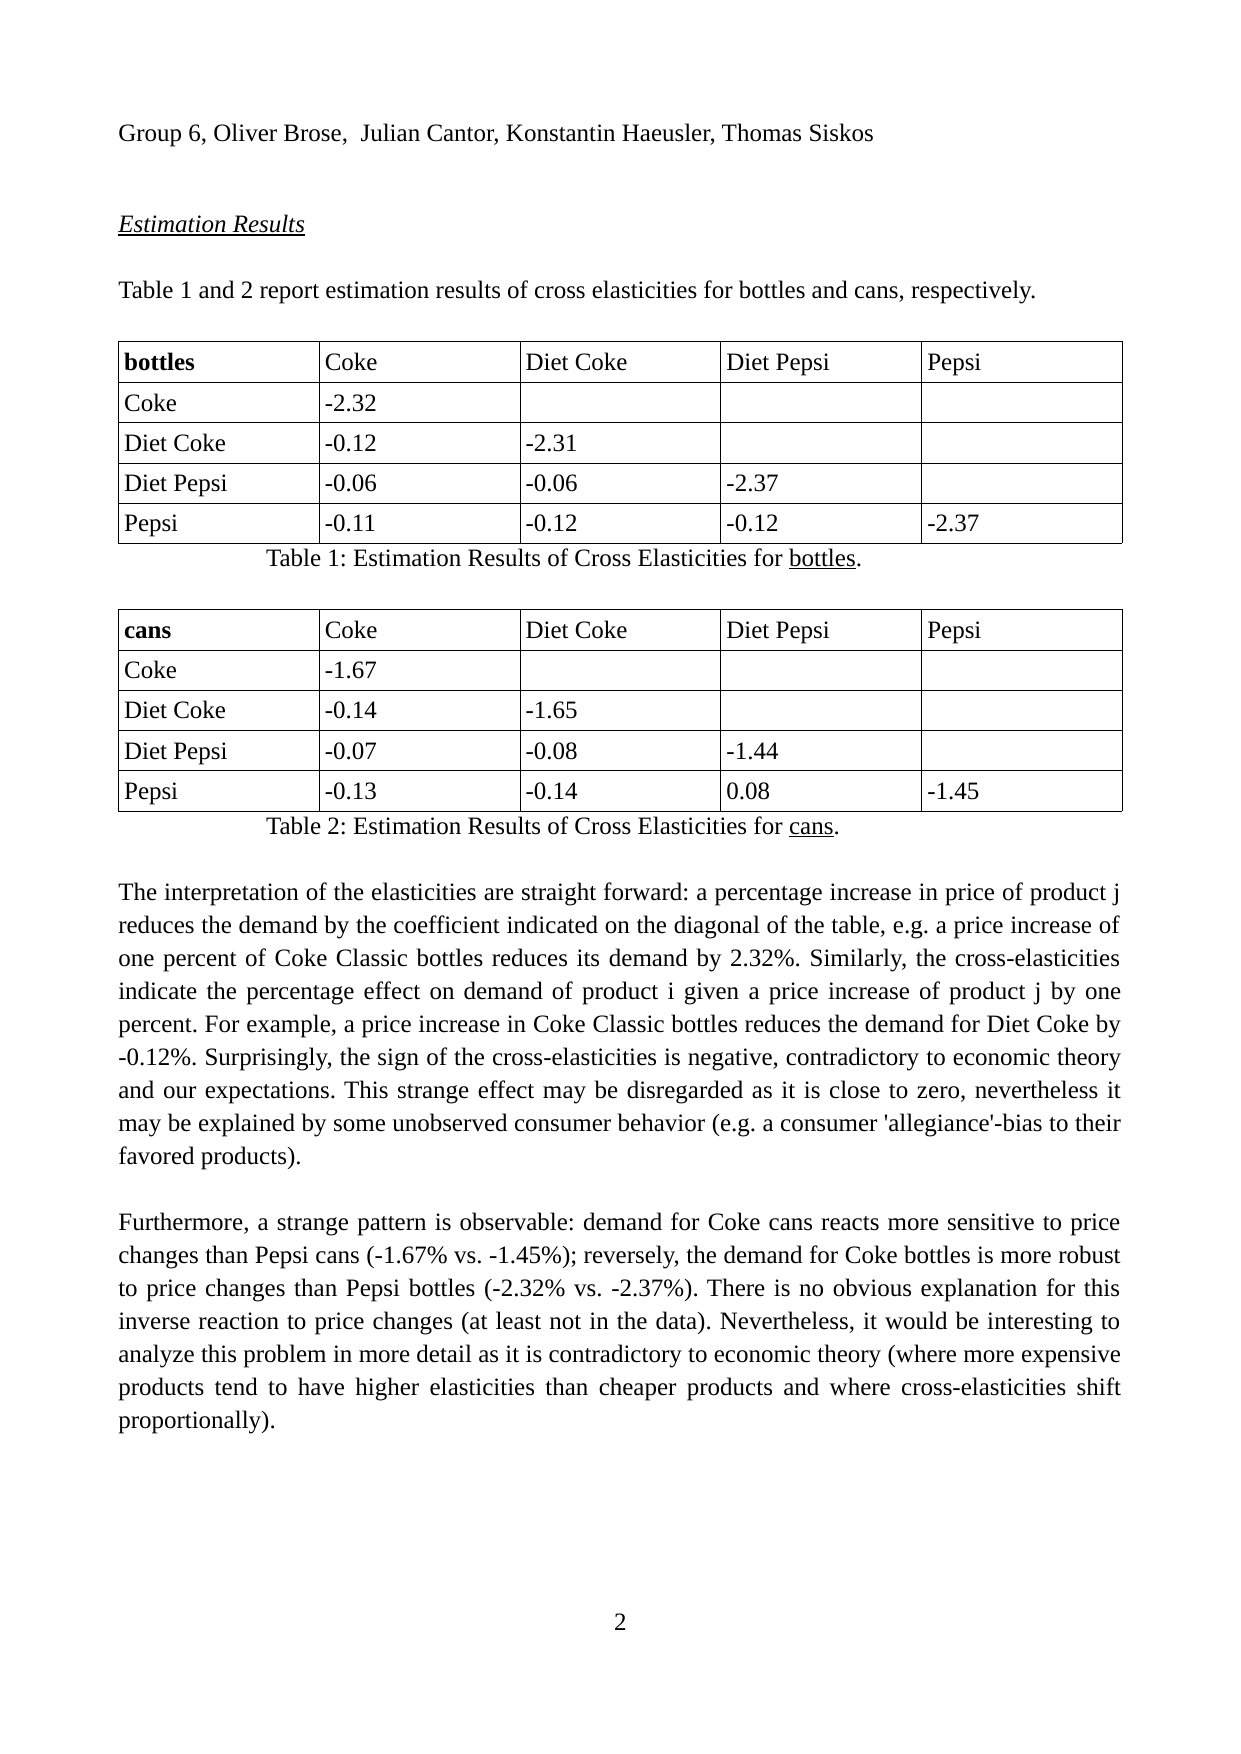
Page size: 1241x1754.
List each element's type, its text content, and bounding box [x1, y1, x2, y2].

table_cell [521, 383, 720, 422]
table_header Coke [320, 610, 520, 649]
table_header Diet Pepsi [721, 342, 921, 382]
table_cell [721, 423, 921, 462]
table_cell [922, 383, 1122, 422]
table_cell -0.12 [521, 504, 720, 543]
table_cell -0.06 [521, 464, 720, 503]
table_cell Diet Coke [119, 423, 319, 462]
table_header Coke [320, 342, 520, 382]
table_cell -0.06 [320, 464, 520, 503]
table_cell Diet Pepsi [119, 731, 319, 770]
table_cell -0.11 [320, 504, 520, 543]
table_cell Diet Pepsi [119, 464, 319, 503]
text The interpretation of the elasticities are straight forward: a percentage increase in price of product j reduces the demand by the coefficient indicated on the diagonal of the table, e.g. a price increase of one percent of Coke Classic bottles reduces its demand by 2.32%. Similarly, the cross-elasticities indicate the percentage effect on demand of product i given a price increase of product j by one percent. For example, a price increase in Coke Classic bottles reduces the demand for Diet Coke by -0.12%. Surprisingly, the sign of the cross-elasticities is negative, contradictory to economic theory and our expectations. This strange effect may be disregarded as it is close to zero, nevertheless it may be explained by some unobserved consumer behavior (e.g. a consumer 'allegiance'-bias to their favored products). [118, 877, 1122, 1170]
table_cell -2.37 [922, 504, 1122, 543]
table_header Diet Pepsi [721, 610, 921, 649]
table_cell -0.12 [721, 504, 921, 543]
table_cell [922, 691, 1122, 730]
table_header Pepsi [922, 342, 1122, 382]
table_cell [922, 464, 1122, 503]
table_cell 0.08 [721, 771, 921, 811]
table_cell -2.37 [721, 464, 921, 503]
table_header Pepsi [922, 610, 1122, 649]
table_cell [721, 691, 921, 730]
table_cell -2.31 [521, 423, 720, 462]
table_header cans [119, 610, 319, 649]
text Estimation Results [118, 209, 1122, 238]
table_cell Diet Coke [119, 691, 319, 730]
table_header Diet Coke [521, 610, 720, 649]
table_cell -0.12 [320, 423, 520, 462]
table_header Diet Coke [521, 342, 720, 382]
table_cell -0.07 [320, 731, 520, 770]
table_cell -0.08 [521, 731, 720, 770]
table_cell [922, 731, 1122, 770]
table_cell Pepsi [119, 504, 319, 543]
table_cell -0.13 [320, 771, 520, 811]
table_cell -1.45 [922, 771, 1122, 811]
table_cell -0.14 [320, 691, 520, 730]
table_cell -2.32 [320, 383, 520, 422]
text Table 1 and 2 report estimation results of cross elasticities for bottles and cans, respectively. [118, 275, 1122, 304]
table_header bottles [119, 342, 319, 382]
table_cell -0.14 [521, 771, 720, 811]
table_cell -1.67 [320, 651, 520, 690]
text Furthermore, a strange pattern is observable: demand for Coke cans reacts more sensitive to price changes than Pepsi cans (-1.67% vs. -1.45%); reversely, the demand for Coke bottles is more robust to price changes than Pepsi bottles (-2.32% vs. -2.37%). There is no obvious explanation for this inverse reaction to price changes (at least not in the data). Nevertheless, it would be interesting to analyze this problem in more detail as it is contradictory to economic theory (where more expensive products tend to have higher elasticities than cheaper products and where cross-elasticities shift proportionally). [118, 1207, 1122, 1434]
text Table 1: Estimation Results of Cross Elasticities for bottles. [118, 544, 1122, 572]
text Table 2: Estimation Results of Cross Elasticities for cans. [118, 812, 1122, 839]
table_cell [922, 423, 1122, 462]
table_cell -1.65 [521, 691, 720, 730]
table_cell [721, 651, 921, 690]
table_cell [521, 651, 720, 690]
table_cell -1.44 [721, 731, 921, 770]
table_cell Coke [119, 651, 319, 690]
table_cell [721, 383, 921, 422]
table_cell [922, 651, 1122, 690]
table_cell Coke [119, 383, 319, 422]
table_cell Pepsi [119, 771, 319, 811]
